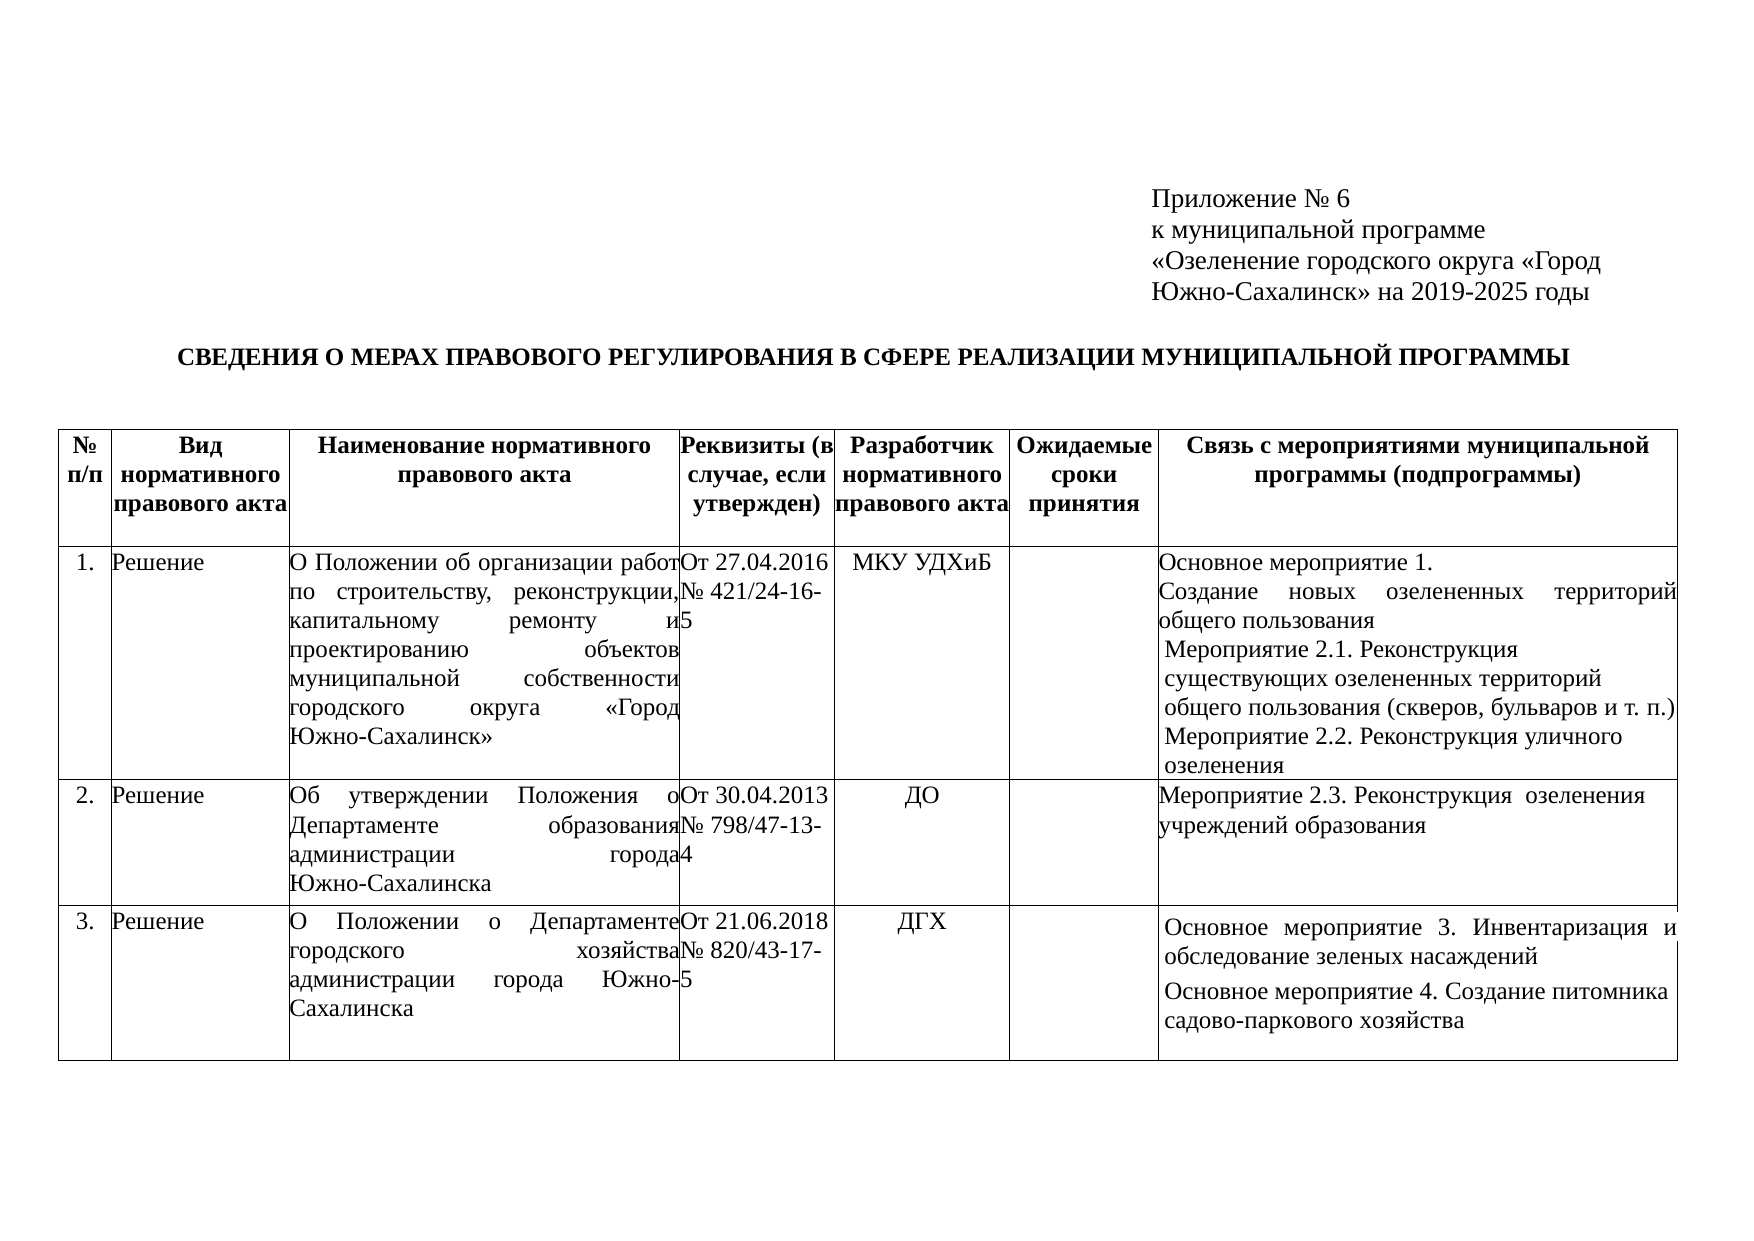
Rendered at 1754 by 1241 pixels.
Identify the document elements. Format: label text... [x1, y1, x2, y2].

text СВЕДЕНИЯ О МЕРАХ ПРАВОВОГО РЕГУЛИРОВАНИЯ В СФЕРЕ РЕАЛИЗАЦИИ МУНИЦИПАЛЬНОЙ ПРОГРАММЫ [118, 341, 1636, 370]
table_header Наименование нормативного правового акта [290, 430, 679, 546]
table_cell От 30.04.2013 № 798/47-13-4 [680, 780, 834, 905]
table_header [118, 177, 1146, 312]
table_cell От 21.06.2018 № 820/43-17-5 [680, 906, 834, 1060]
table_header Связь с мероприятиями муниципальной программы (подпрограммы) [1159, 430, 1677, 546]
table_header Реквизиты (в случае, если утвержден) [680, 430, 834, 546]
table_cell От 27.04.2016 № 421/24-16-5 [680, 547, 834, 779]
table_header № п/п [59, 430, 111, 546]
table_cell 3. [59, 906, 111, 1060]
table_cell ДО [835, 780, 1009, 905]
table_cell ДГХ [835, 906, 1009, 1060]
table_header Приложение № 6 к муниципальной программе «Озеленение городского округа «Город Южно-Сахалинск» на 2019-2025 годы [1146, 177, 1683, 312]
table_cell [1010, 780, 1158, 905]
table_cell О Положении о Департаменте городского хозяйства администрации города Южно-Сахалинска [290, 906, 679, 1060]
table_cell Мероприятие 2.3. Реконструкция озеленения учреждений образования [1159, 780, 1677, 905]
table_cell Решение [112, 547, 289, 779]
table_cell Решение [112, 906, 289, 1060]
table_header Вид нормативного правового акта [112, 430, 289, 546]
table_cell МКУ УДХиБ [835, 547, 1009, 779]
table_cell О Положении об организации работ по строительству, реконструкции, капитальному ремонту и проектированию объектов муниципальной собственности городского округа «Город Южно-Сахалинск» [290, 547, 679, 779]
table_header Разработчик нормативного правового акта [835, 430, 1009, 546]
table_cell 2. [59, 780, 111, 905]
table_header Ожидаемые сроки принятия [1010, 430, 1158, 546]
table_cell Решение [112, 780, 289, 905]
table_cell [1010, 906, 1158, 1060]
table_cell Основное мероприятие 1. Создание новых озелененных территорий общего пользования Мероприятие 2.1. Реконструкция существующих озелененных территорий общего пользования (скверов, бульваров и т. п.) Мероприятие 2.2. Реконструкция уличного озеленения [1159, 547, 1677, 779]
table_cell 1. [59, 547, 111, 779]
table_cell Об утверждении Положения о Департаменте образования администрации города Южно-Сахалинска [290, 780, 679, 905]
table_cell Основное мероприятие 3. Инвентаризация и обследование зеленых насаждений Основное мероприятие 4. Создание питомника садово-паркового хозяйства [1159, 906, 1677, 1060]
table_cell [1010, 547, 1158, 779]
